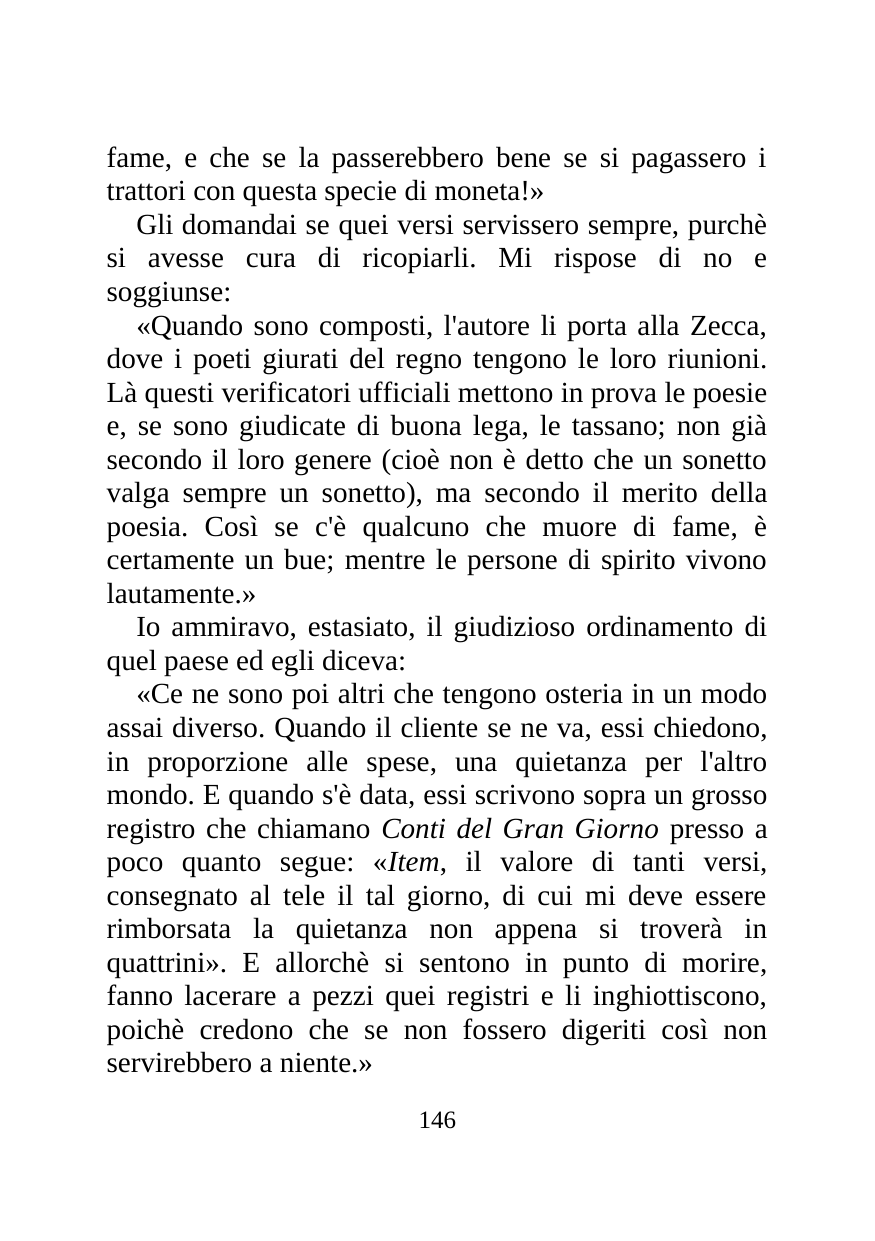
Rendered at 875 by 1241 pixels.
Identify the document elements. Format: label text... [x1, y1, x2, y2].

text Gli domandai se quei versi servissero sempre, purchè si avesse cura di ricopiarli. Mi rispose di no e soggiunse: [106, 207, 768, 308]
text fame, e che se la passerebbero bene se si pagassero i trattori con questa specie di moneta!» [106, 140, 768, 207]
text Io ammiravo, estasiato, il giudizioso ordinamento di quel paese ed egli diceva: [106, 609, 768, 677]
text «Ce ne sono poi altri che tengono osteria in un modo assai diverso. Quando il cliente se ne va, essi chiedono, in proporzione alle spese, una quietanza per l'altro mondo. E quando s'è data, essi scrivono sopra un grosso registro che chiamano Conti del Gran Giorno presso a poco quanto segue: «Item, il valore di tanti versi, consegnato al tele il tal giorno, di cui mi deve essere rimborsata la quietanza non appena si troverà in quattrini». E allorchè si sentono in punto di morire, fanno lacerare a pezzi quei registri e li inghiottiscono, poichè credono che se non fossero digeriti così non servirebbero a niente.» [106, 677, 768, 1079]
text «Quando sono composti, l'autore li porta alla Zecca, dove i poeti giurati del regno tengono le loro riunioni. Là questi verificatori ufficiali mettono in prova le poesie e, se sono giudicate di buona lega, le tassano; non già secondo il loro genere (cioè non è detto che un sonetto valga sempre un sonetto), ma secondo il merito della poesia. Così se c'è qualcuno che muore di fame, è certamente un bue; mentre le persone di spirito vivono lautamente.» [106, 308, 768, 609]
